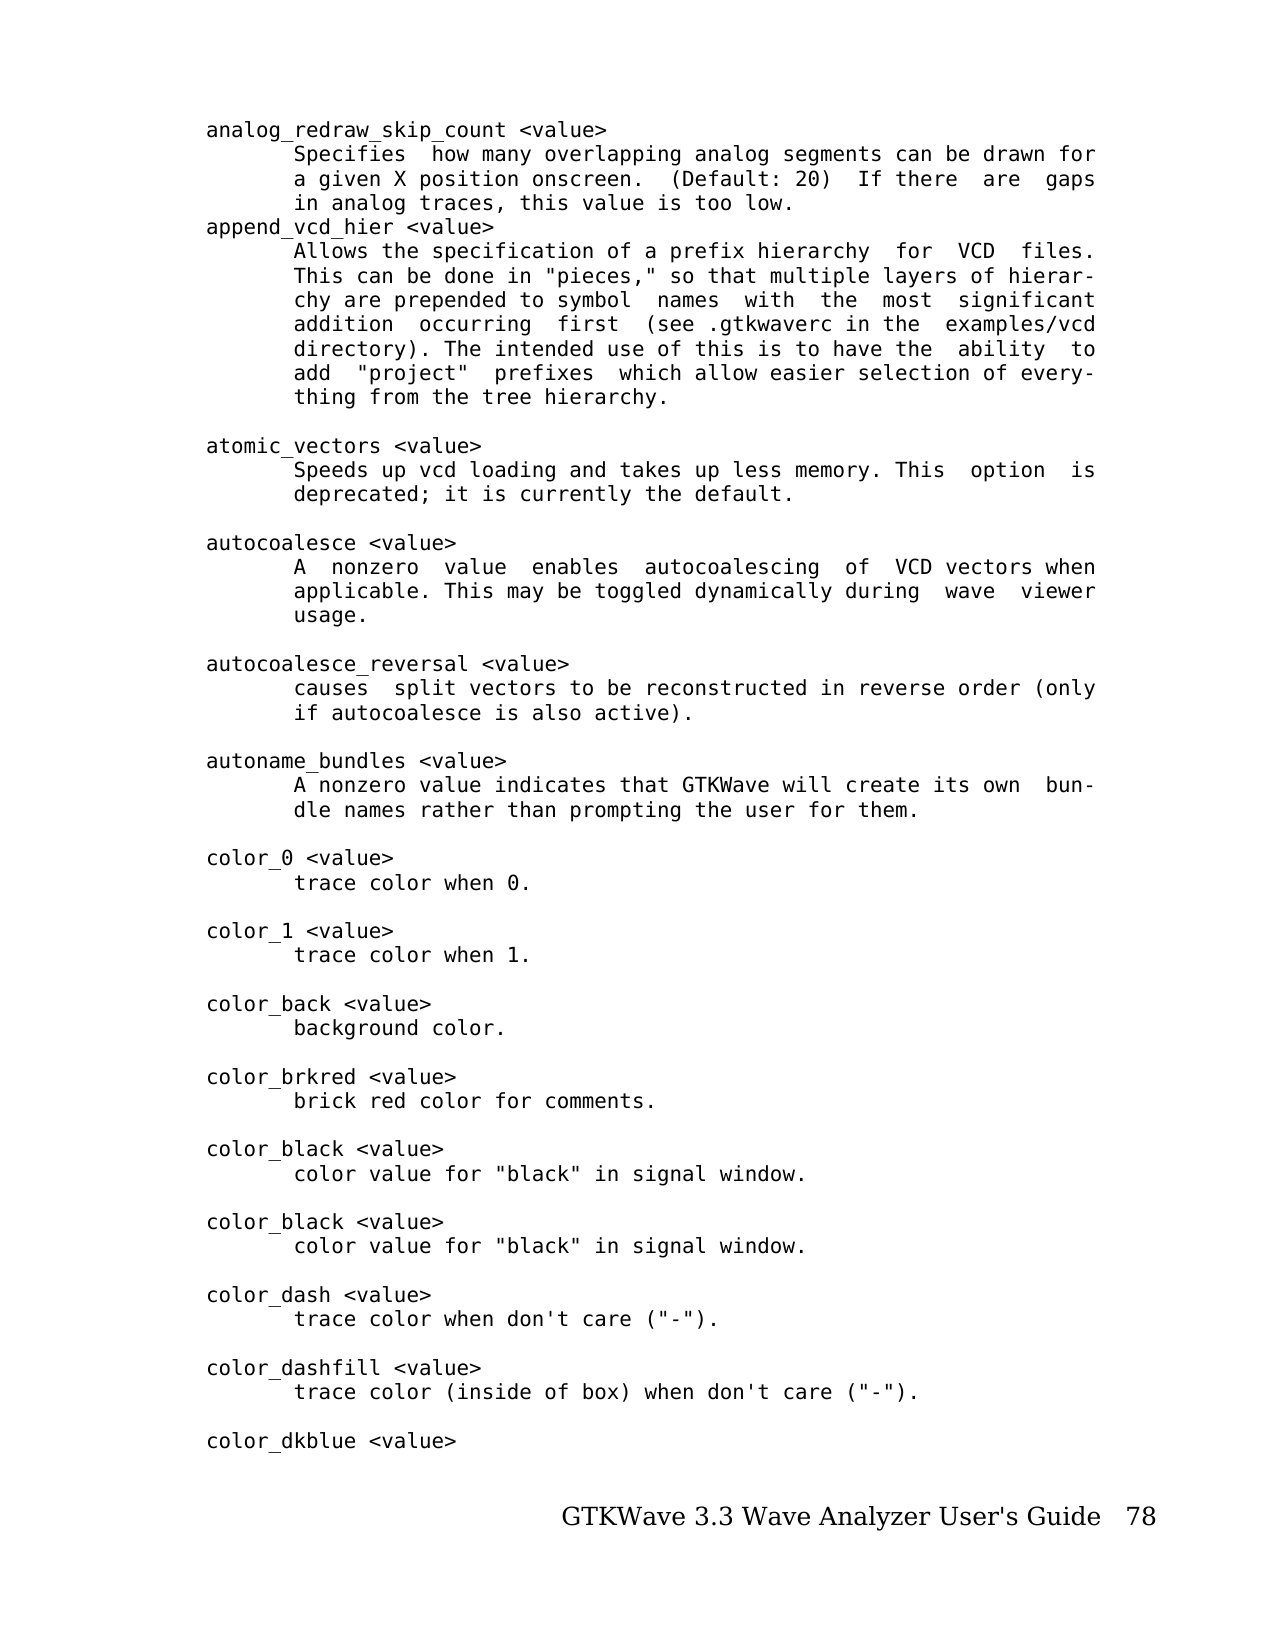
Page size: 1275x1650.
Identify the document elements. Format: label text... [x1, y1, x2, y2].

text trace color (inside of box) when don't care ("-"). [118, 1380, 1157, 1404]
text color_dkblue <value> [118, 1429, 1157, 1453]
text deprecated; it is currently the default. [118, 482, 1157, 506]
text directory). The intended use of this is to have the ability to [118, 337, 1157, 361]
text trace color when don't care ("-"). [118, 1307, 1157, 1332]
text analog_redraw_skip_count <value> [118, 118, 1157, 142]
text color_dashfill <value> [118, 1356, 1157, 1380]
text if autocoalesce is also active). [118, 701, 1157, 725]
text add "project" prefixes which allow easier selection of every- [118, 361, 1157, 385]
text color_0 <value> [118, 846, 1157, 871]
text color value for "black" in signal window. [118, 1162, 1157, 1186]
text Specifies how many overlapping analog segments can be drawn for [118, 142, 1157, 167]
text color_black <value> [118, 1210, 1157, 1234]
text color_back <value> [118, 992, 1157, 1016]
text usage. [118, 603, 1157, 628]
text trace color when 1. [118, 943, 1157, 968]
text dle names rather than prompting the user for them. [118, 798, 1157, 822]
text a given X position onscreen. (Default: 20) If there are gaps [118, 167, 1157, 191]
text This can be done in "pieces," so that multiple layers of hierar- [118, 264, 1157, 288]
text in analog traces, this value is too low. [118, 191, 1157, 215]
text A nonzero value indicates that GTKWave will create its own bun- [118, 773, 1157, 798]
text autocoalesce_reversal <value> [118, 652, 1157, 676]
text chy are prepended to symbol names with the most significant [118, 288, 1157, 312]
text atomic_vectors <value> [118, 434, 1157, 458]
text background color. [118, 1016, 1157, 1040]
text applicable. This may be toggled dynamically during wave viewer [118, 579, 1157, 603]
text color_dash <value> [118, 1283, 1157, 1307]
text color_black <value> [118, 1137, 1157, 1162]
text Speeds up vcd loading and takes up less memory. This option is [118, 458, 1157, 482]
text color_brkred <value> [118, 1065, 1157, 1089]
text color_1 <value> [118, 919, 1157, 943]
text brick red color for comments. [118, 1089, 1157, 1113]
text color value for "black" in signal window. [118, 1234, 1157, 1259]
text Allows the specification of a prefix hierarchy for VCD files. [118, 239, 1157, 264]
text causes split vectors to be reconstructed in reverse order (only [118, 676, 1157, 701]
text autoname_bundles <value> [118, 749, 1157, 773]
text autocoalesce <value> [118, 531, 1157, 555]
text trace color when 0. [118, 871, 1157, 895]
text thing from the tree hierarchy. [118, 385, 1157, 409]
text addition occurring first (see .gtkwaverc in the examples/vcd [118, 312, 1157, 337]
text append_vcd_hier <value> [118, 215, 1157, 239]
text A nonzero value enables autocoalescing of VCD vectors when [118, 555, 1157, 579]
